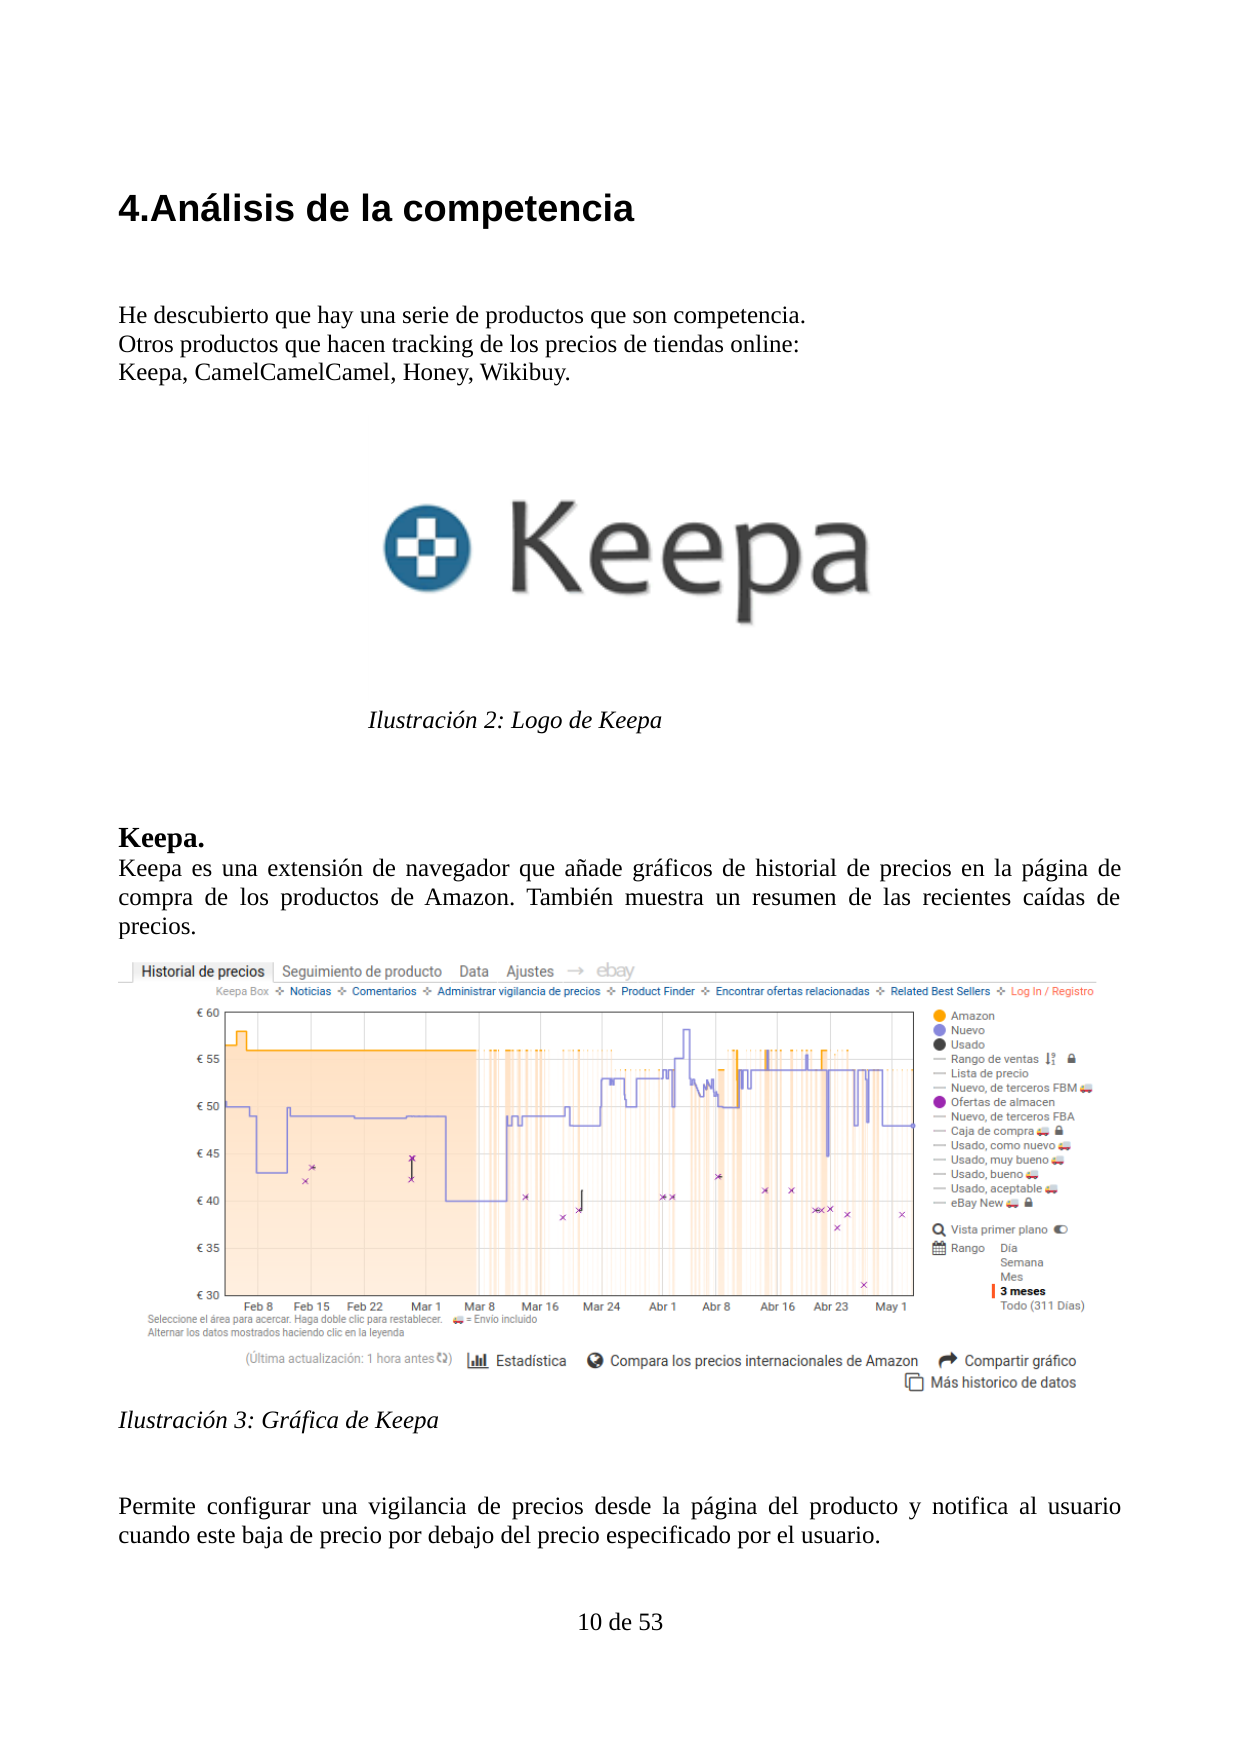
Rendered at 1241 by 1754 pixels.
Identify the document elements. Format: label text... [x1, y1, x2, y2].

text Keepa. [118, 820, 1122, 853]
text Permite configurar una vigilancia de precios desde la página del producto y notifica al usuario cuando este baja de precio por debajo del precio especificado por el usuario. [118, 1491, 1122, 1548]
text Otros productos que hacen tracking de los precios de tiendas online: [118, 329, 1122, 357]
picture [367, 415, 889, 700]
text Ilustración 3: Gráfica de Keepa [118, 1400, 1122, 1433]
text He descubierto que hay una serie de productos que son competencia. [118, 300, 1122, 329]
text Keepa es una extensión de navegador que añade gráficos de historial de precios en la página de compra de los productos de Amazon. También muestra un resumen de las recientes caídas de precios. [118, 853, 1122, 939]
subtitle 4.Análisis de la competencia [118, 186, 1122, 230]
text Ilustración 2: Logo de Keepa [368, 700, 889, 733]
text Keepa, CamelCamelCamel, Honey, Wikibuy. [118, 357, 1122, 386]
picture [118, 952, 1123, 1400]
